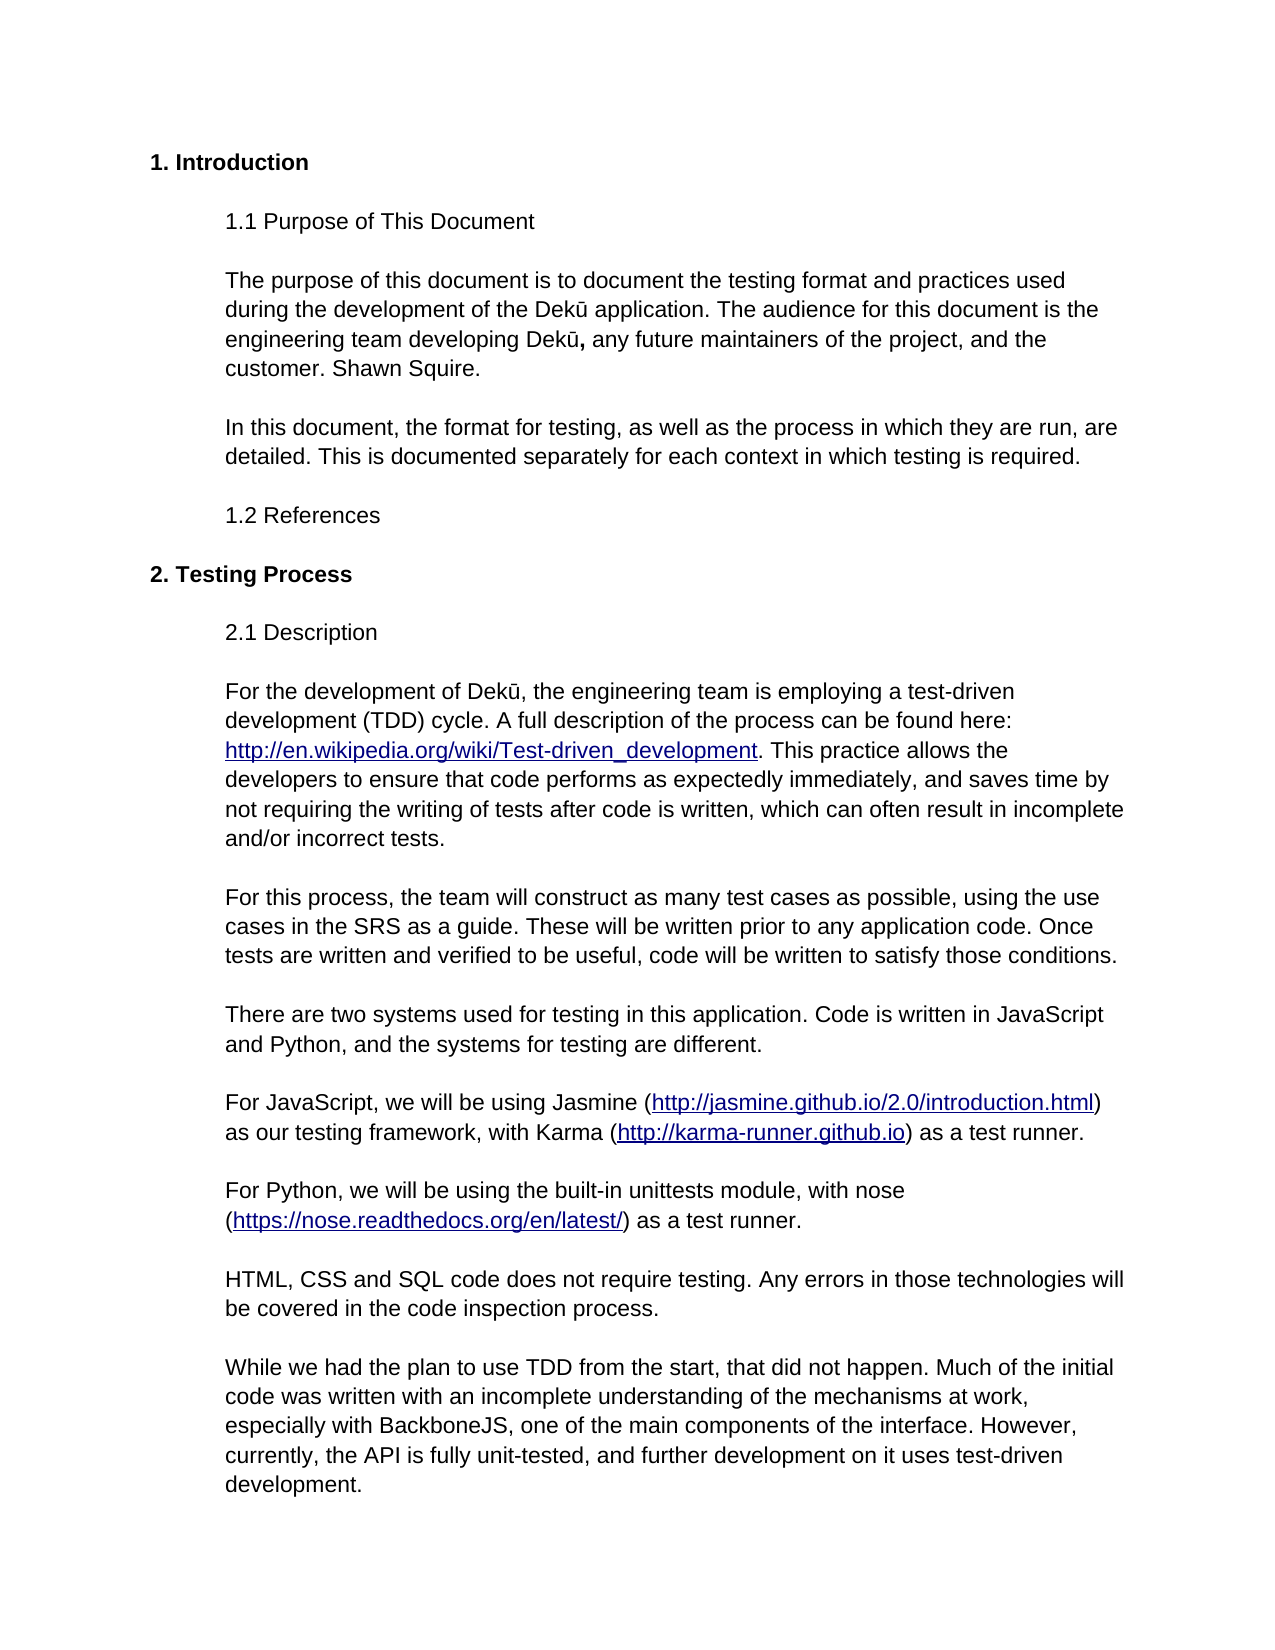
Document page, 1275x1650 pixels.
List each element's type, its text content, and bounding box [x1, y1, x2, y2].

text In this document, the format for testing, as well as the process in which they are run, are detailed. This is documented separately for each context in which testing is required. [225, 414, 1125, 469]
text 1.1 Purpose of This Document [150, 209, 1125, 234]
text The purpose of this document is to document the testing format and practices used during the development of the Dekū application. The audience for this document is the engineering team developing Dekū, any future maintainers of the project, and the customer. Shawn Squire. [225, 267, 1125, 381]
text For JavaScript, we will be using Jasmine (http://jasmine.github.io/2.0/introduction.html) as our testing framework, with Karma (http://karma-runner.github.io) as a test runner. [225, 1090, 1125, 1145]
text For the development of Dekū, the engineering team is employing a test-driven development (TDD) cycle. A full description of the process can be found here: http://en.wikipedia.org/wiki/Test-driven_development. This practice allows the developers to ensure that code performs as expectedly immediately, and saves time by not requiring the writing of tests after code is written, which can often result in incomplete and/or incorrect tests. [225, 679, 1125, 851]
text For Python, we will be using the built-in unittests module, with nose (https://nose.readthedocs.org/en/latest/) as a test runner. [225, 1178, 1125, 1233]
text 1. Introduction [150, 150, 1125, 176]
text For this process, the team will construct as many test cases as possible, using the use cases in the SRS as a guide. These will be written prior to any application code. Once tests are written and verified to be useful, code will be written to satisfy those conditions. [225, 884, 1125, 969]
text HTML, CSS and SQL code does not require testing. Any errors in those technologies will be covered in the code inspection process. [225, 1266, 1125, 1321]
text There are two systems used for testing in this application. Code is written in JavaScript and Python, and the systems for testing are different. [225, 1002, 1125, 1057]
text 1.2 References [150, 502, 1125, 528]
text While we had the plan to use TDD from the start, that did not happen. Much of the initial code was written with an incomplete understanding of the mechanisms at work, especially with BackboneJS, one of the main components of the interface. However, currently, the API is fully unit-tested, and further development on it uses test-driven development. [225, 1354, 1125, 1497]
text 2.1 Description [225, 620, 1125, 646]
text 2. Testing Process [150, 561, 1125, 587]
